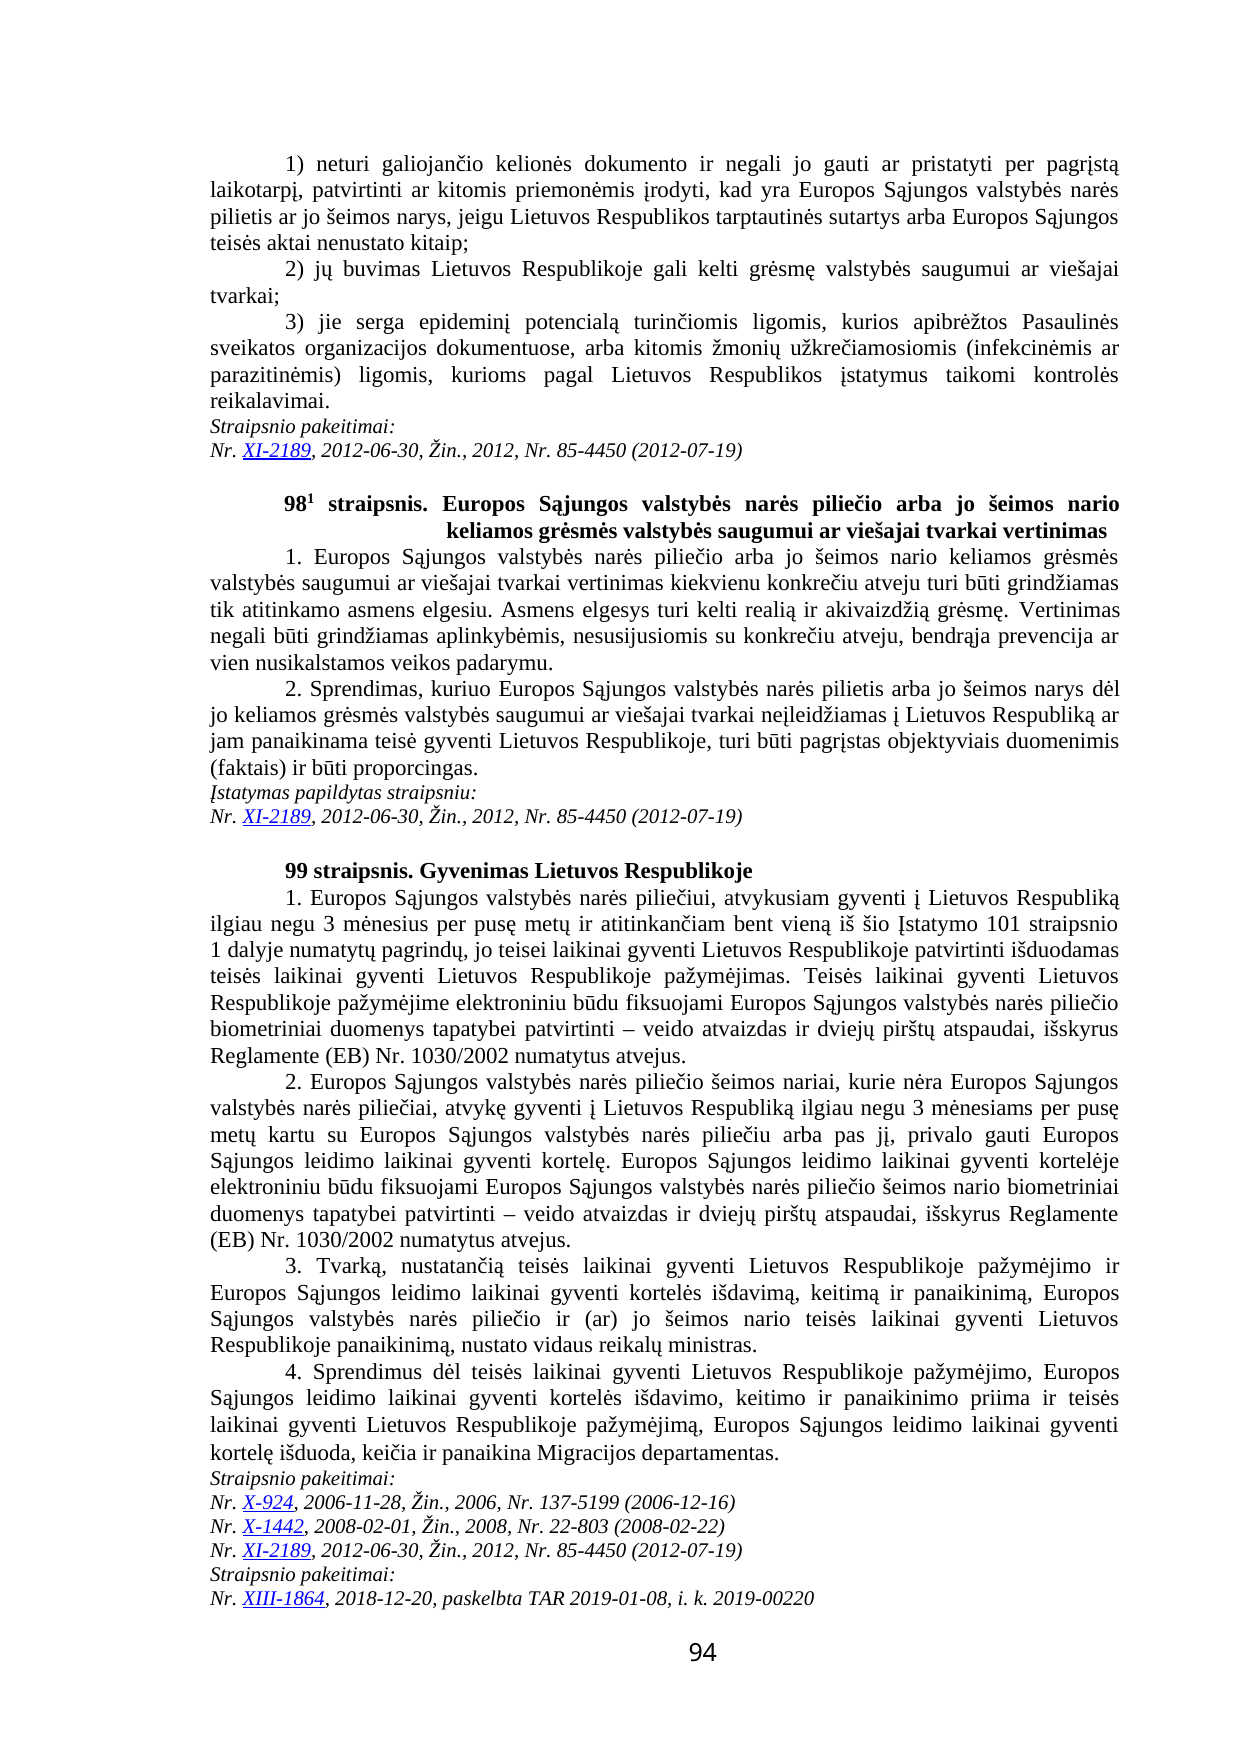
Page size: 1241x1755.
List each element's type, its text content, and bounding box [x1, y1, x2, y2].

text Straipsnio pakeitimai: [210, 1562, 1120, 1586]
text 1) neturi galiojančio kelionės dokumento ir negali jo gauti ar pristatyti per pagrįstą laikotarpį, patvirtinti ar kitomis priemonėmis įrodyti, kad yra Europos Sąjungos valstybės narės pilietis ar jo šeimos narys, jeigu Lietuvos Respublikos tarptautinės sutartys arba Europos Sąjungos teisės aktai nenustato kitaip; [210, 150, 1120, 255]
text Straipsnio pakeitimai: [210, 413, 1120, 438]
text 2. Europos Sąjungos valstybės narės piliečio šeimos nariai, kurie nėra Europos Sąjungos valstybės narės piliečiai, atvykę gyventi į Lietuvos Respubliką ilgiau negu 3 mėnesiams per pusę metų kartu su Europos Sąjungos valstybės narės piliečiu arba pas jį, privalo gauti Europos Sąjungos leidimo laikinai gyventi kortelę. Europos Sąjungos leidimo laikinai gyventi kortelėje elektroniniu būdu fiksuojami Europos Sąjungos valstybės narės piliečio šeimos nario biometriniai duomenys tapatybei patvirtinti – veido atvaizdas ir dviejų pirštų atspaudai, išskyrus Reglamente (EB) Nr. 1030/2002 numatytus atvejus. [210, 1068, 1120, 1252]
text Nr. XI-2189, 2012-06-30, Žin., 2012, Nr. 85-4450 (2012-07-19) [210, 438, 1120, 462]
text Straipsnio pakeitimai: [210, 1466, 1120, 1490]
text 1. Europos Sąjungos valstybės narės piliečio arba jo šeimos nario keliamos grėsmės valstybės saugumui ar viešajai tvarkai vertinimas kiekvienu konkrečiu atveju turi būti grindžiamas tik atitinkamo asmens elgesiu. Asmens elgesys turi kelti realią ir akivaizdžią grėsmę. Vertinimas negali būti grindžiamas aplinkybėmis, nesusijusiomis su konkrečiu atveju, bendrąja prevencija ar vien nusikalstamos veikos padarymu. [210, 543, 1120, 675]
text Nr. XIII-1864, 2018-12-20, paskelbta TAR 2019-01-08, i. k. 2019-00220 [210, 1586, 1120, 1610]
text Įstatymas papildytas straipsniu: [210, 780, 1120, 804]
text Nr. XI-2189, 2012-06-30, Žin., 2012, Nr. 85-4450 (2012-07-19) [210, 804, 1120, 828]
text 99 straipsnis. Gyvenimas Lietuvos Respublikoje [210, 857, 1120, 883]
text 981 straipsnis. Europos Sąjungos valstybės narės piliečio arba jo šeimos nario keliamos grėsmės valstybės saugumui ar viešajai tvarkai vertinimas [284, 490, 1120, 543]
text 4. Sprendimus dėl teisės laikinai gyventi Lietuvos Respublikoje pažymėjimo, Europos Sąjungos leidimo laikinai gyventi kortelės išdavimo, keitimo ir panaikinimo priima ir teisės laikinai gyventi Lietuvos Respublikoje pažymėjimą, Europos Sąjungos leidimo laikinai gyventi kortelę išduoda, keičia ir panaikina Migracijos departamentas. [210, 1358, 1120, 1466]
text 3. Tvarką, nustatančią teisės laikinai gyventi Lietuvos Respublikoje pažymėjimo ir Europos Sąjungos leidimo laikinai gyventi kortelės išdavimą, keitimą ir panaikinimą, Europos Sąjungos valstybės narės piliečio ir (ar) jo šeimos nario teisės laikinai gyventi Lietuvos Respublikoje panaikinimą, nustato vidaus reikalų ministras. [210, 1252, 1120, 1358]
text 2) jų buvimas Lietuvos Respublikoje gali kelti grėsmę valstybės saugumui ar viešajai tvarkai; [210, 255, 1120, 308]
text 3) jie serga epideminį potencialą turinčiomis ligomis, kurios apibrėžtos Pasaulinės sveikatos organizacijos dokumentuose, arba kitomis žmonių užkrečiamosiomis (infekcinėmis ar parazitinėmis) ligomis, kurioms pagal Lietuvos Respublikos įstatymus taikomi kontrolės reikalavimai. [210, 308, 1120, 413]
text Nr. XI-2189, 2012-06-30, Žin., 2012, Nr. 85-4450 (2012-07-19) [210, 1538, 1120, 1562]
text 2. Sprendimas, kuriuo Europos Sąjungos valstybės narės pilietis arba jo šeimos narys dėl jo keliamos grėsmės valstybės saugumui ar viešajai tvarkai neįleidžiamas į Lietuvos Respubliką ar jam panaikinama teisė gyventi Lietuvos Respublikoje, turi būti pagrįstas objektyviais duomenimis (faktais) ir būti proporcingas. [210, 675, 1120, 780]
text Nr. X-924, 2006-11-28, Žin., 2006, Nr. 137-5199 (2006-12-16) [210, 1490, 1120, 1514]
text 1. Europos Sąjungos valstybės narės piliečiui, atvykusiam gyventi į Lietuvos Respubliką ilgiau negu 3 mėnesius per pusę metų ir atitinkančiam bent vieną iš šio Įstatymo 101 straipsnio 1 dalyje numatytų pagrindų, jo teisei laikinai gyventi Lietuvos Respublikoje patvirtinti išduodamas teisės laikinai gyventi Lietuvos Respublikoje pažymėjimas. Teisės laikinai gyventi Lietuvos Respublikoje pažymėjime elektroniniu būdu fiksuojami Europos Sąjungos valstybės narės piliečio biometriniai duomenys tapatybei patvirtinti – veido atvaizdas ir dviejų pirštų atspaudai, išskyrus Reglamente (EB) Nr. 1030/2002 numatytus atvejus. [210, 883, 1120, 1068]
text Nr. X-1442, 2008-02-01, Žin., 2008, Nr. 22-803 (2008-02-22) [210, 1514, 1120, 1538]
